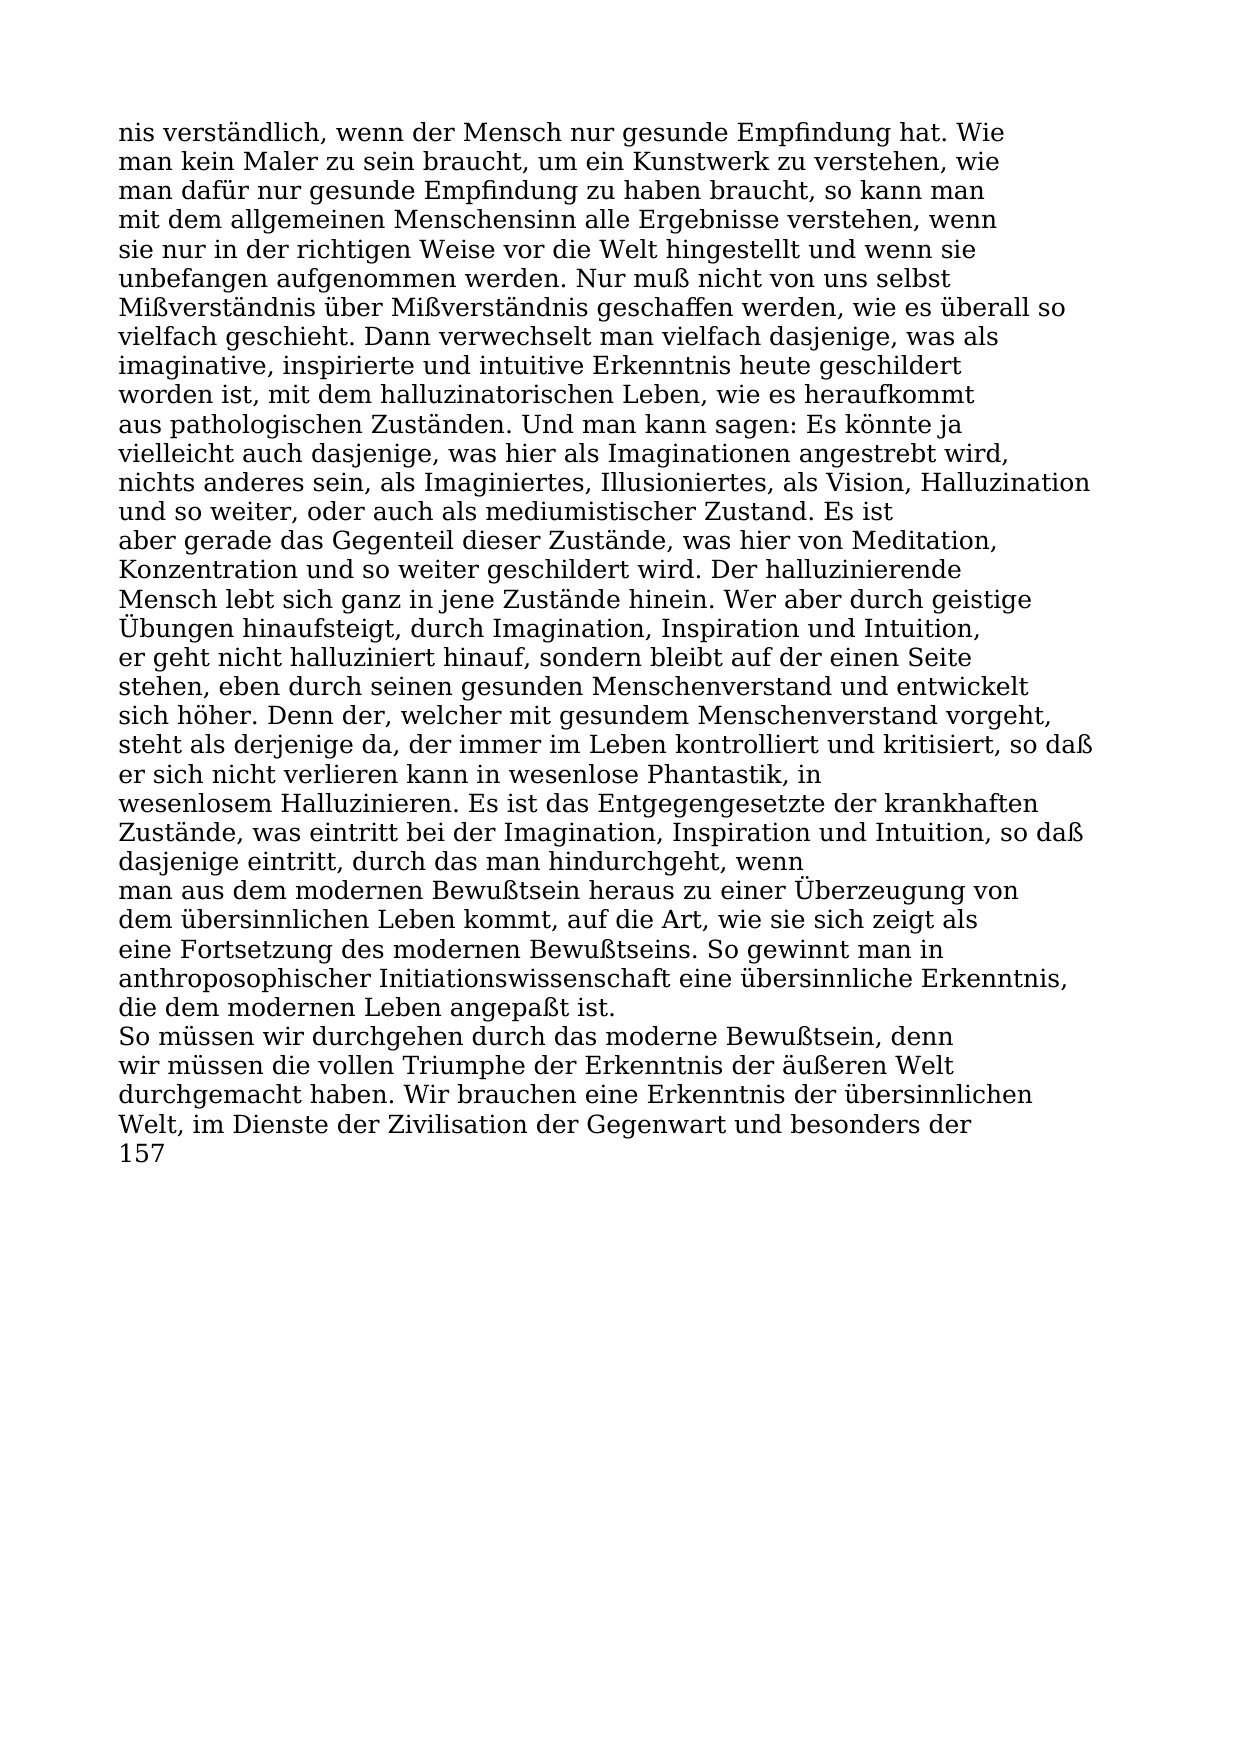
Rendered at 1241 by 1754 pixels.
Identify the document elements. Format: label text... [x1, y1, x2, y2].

text mit dem allgemeinen Menschensinn alle Ergebnisse verstehen, wenn [118, 206, 1122, 235]
text Übungen hinaufsteigt, durch Imagination, Inspiration und Intuition, [118, 614, 1122, 643]
text eine Fortsetzung des modernen Bewußtseins. So gewinnt man in anthroposophischer Initiationswissenschaft eine übersinnliche Erkenntnis, [118, 935, 1122, 993]
text sich höher. Denn der, welcher mit gesundem Menschenverstand vorgeht, steht als derjenige da, der immer im Leben kontrolliert und kritisiert, so daß er sich nicht verlieren kann in wesenlose Phantastik, in [118, 701, 1122, 789]
text worden ist, mit dem halluzinatorischen Leben, wie es heraufkommt [118, 381, 1122, 410]
text er geht nicht halluziniert hinauf, sondern bleibt auf der einen Seite [118, 643, 1122, 672]
text nis verständlich, wenn der Mensch nur gesunde Empfindung hat. Wie [118, 118, 1122, 147]
text vielfach geschieht. Dann verwechselt man vielfach dasjenige, was als [118, 322, 1122, 351]
text Konzentration und so weiter geschildert wird. Der halluzinierende [118, 556, 1122, 585]
text sie nur in der richtigen Weise vor die Welt hingestellt und wenn sie [118, 235, 1122, 264]
text stehen, eben durch seinen gesunden Menschenverstand und entwickelt [118, 672, 1122, 701]
text durchgemacht haben. Wir brauchen eine Erkenntnis der übersinnlichen [118, 1081, 1122, 1110]
text die dem modernen Leben angepaßt ist. [118, 993, 1122, 1022]
text nichts anderes sein, als Imaginiertes, Illusioniertes, als Vision, Halluzination und so weiter, oder auch als mediumistischer Zustand. Es ist [118, 468, 1122, 526]
text 157 [118, 1139, 1122, 1168]
text aber gerade das Gegenteil dieser Zustände, was hier von Meditation, [118, 526, 1122, 556]
text wesenlosem Halluzinieren. Es ist das Entgegengesetzte der krankhaften Zustände, was eintritt bei der Imagination, Inspiration und Intuition, so daß dasjenige eintritt, durch das man hindurchgeht, wenn [118, 789, 1122, 876]
text man aus dem modernen Bewußtsein heraus zu einer Überzeugung von [118, 876, 1122, 906]
text unbefangen aufgenommen werden. Nur muß nicht von uns selbst Mißverständnis über Mißverständnis geschaffen werden, wie es überall so [118, 264, 1122, 322]
text man dafür nur gesunde Empfindung zu haben braucht, so kann man [118, 176, 1122, 206]
text Welt, im Dienste der Zivilisation der Gegenwart und besonders der [118, 1110, 1122, 1139]
text vielleicht auch dasjenige, was hier als Imaginationen angestrebt wird, [118, 439, 1122, 468]
text dem übersinnlichen Leben kommt, auf die Art, wie sie sich zeigt als [118, 906, 1122, 935]
text aus pathologischen Zuständen. Und man kann sagen: Es könnte ja [118, 410, 1122, 439]
text man kein Maler zu sein braucht, um ein Kunstwerk zu verstehen, wie [118, 147, 1122, 176]
text imaginative, inspirierte und intuitive Erkenntnis heute geschildert [118, 351, 1122, 381]
text wir müssen die vollen Triumphe der Erkenntnis der äußeren Welt [118, 1051, 1122, 1081]
text So müssen wir durchgehen durch das moderne Bewußtsein, denn [118, 1022, 1122, 1051]
text Mensch lebt sich ganz in jene Zustände hinein. Wer aber durch geistige [118, 585, 1122, 614]
